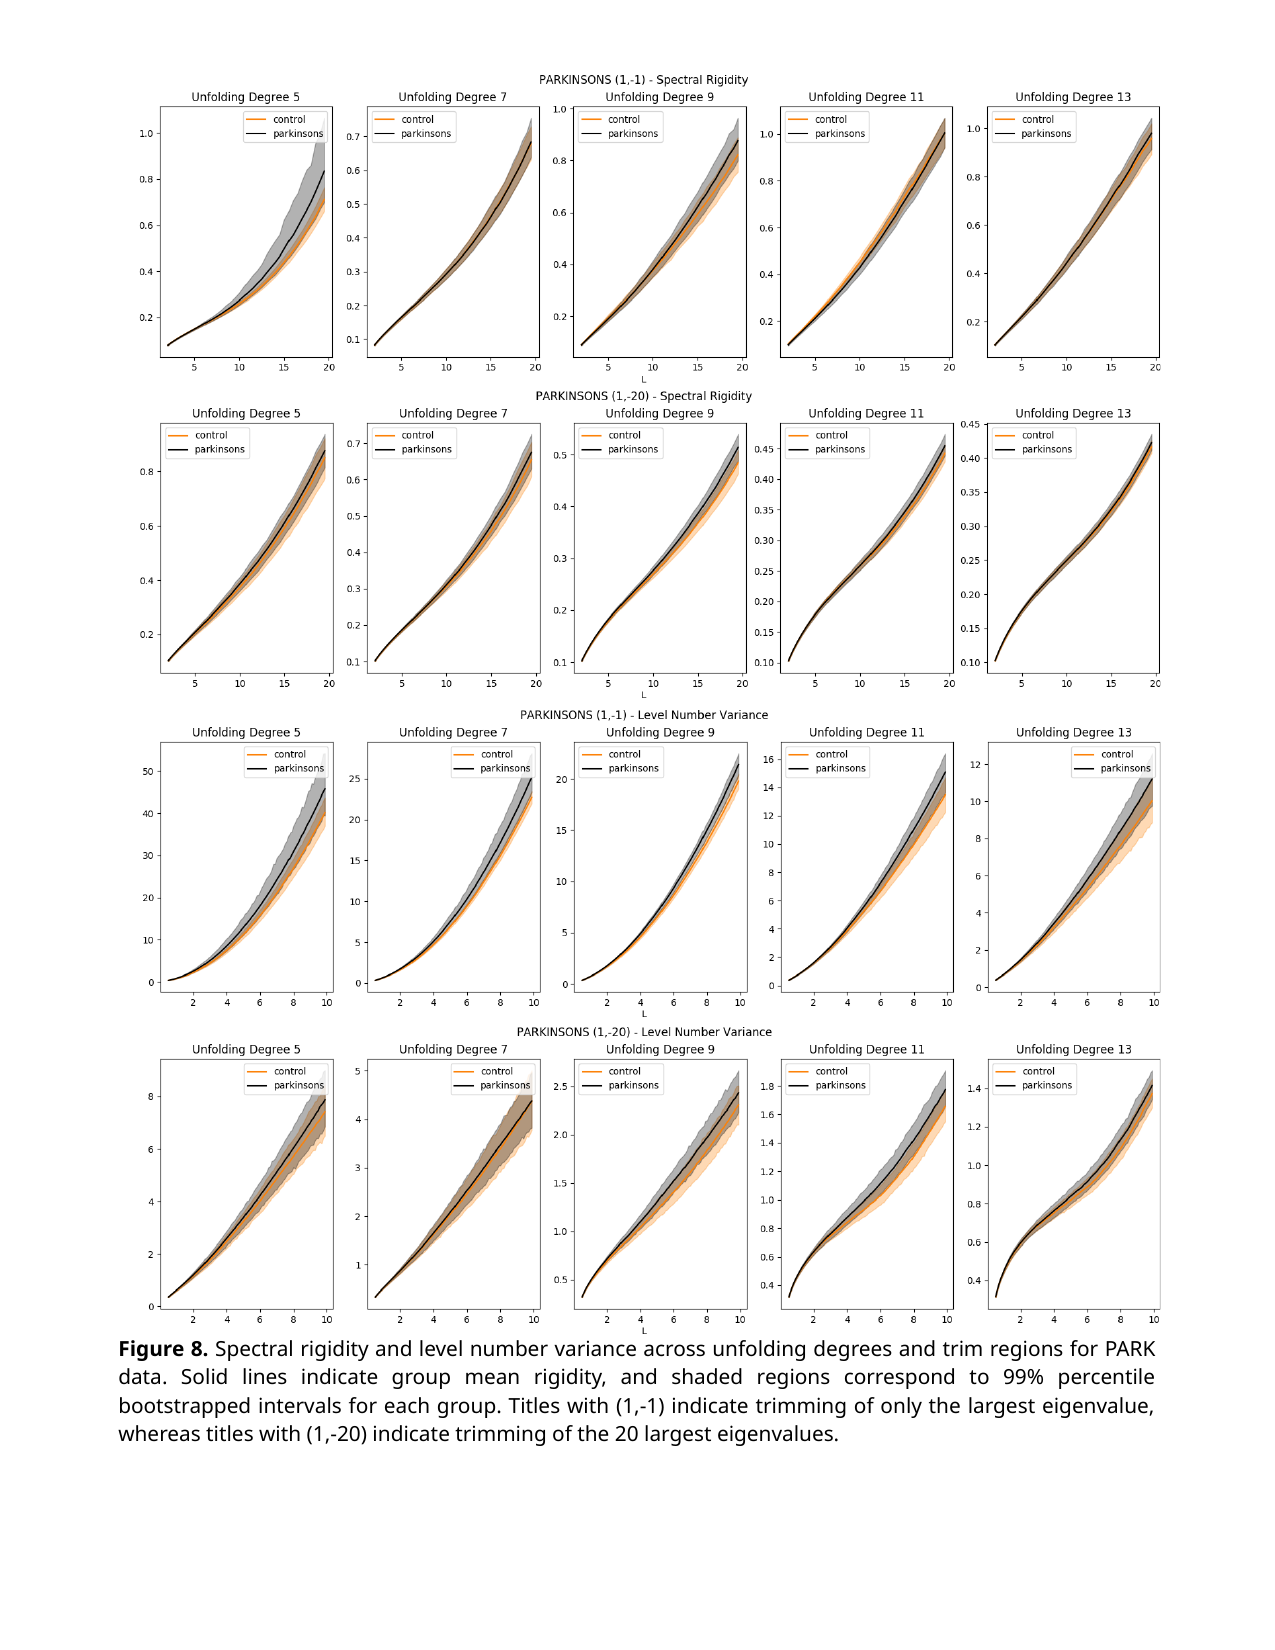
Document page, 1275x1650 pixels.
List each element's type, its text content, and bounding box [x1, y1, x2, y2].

picture [137, 75, 1161, 1334]
text Figure 8. Spectral rigidity and level number variance across unfolding degrees and trim regions for PARK data. Solid lines indicate group mean rigidity, and shaded regions correspond to 99% percentile bootstrapped intervals for each group. Titles with (1,-1) indicate trimming of only the largest eigenvalue, whereas titles with (1,-20) indicate trimming of the 20 largest eigenvalues. [118, 1334, 1157, 1448]
